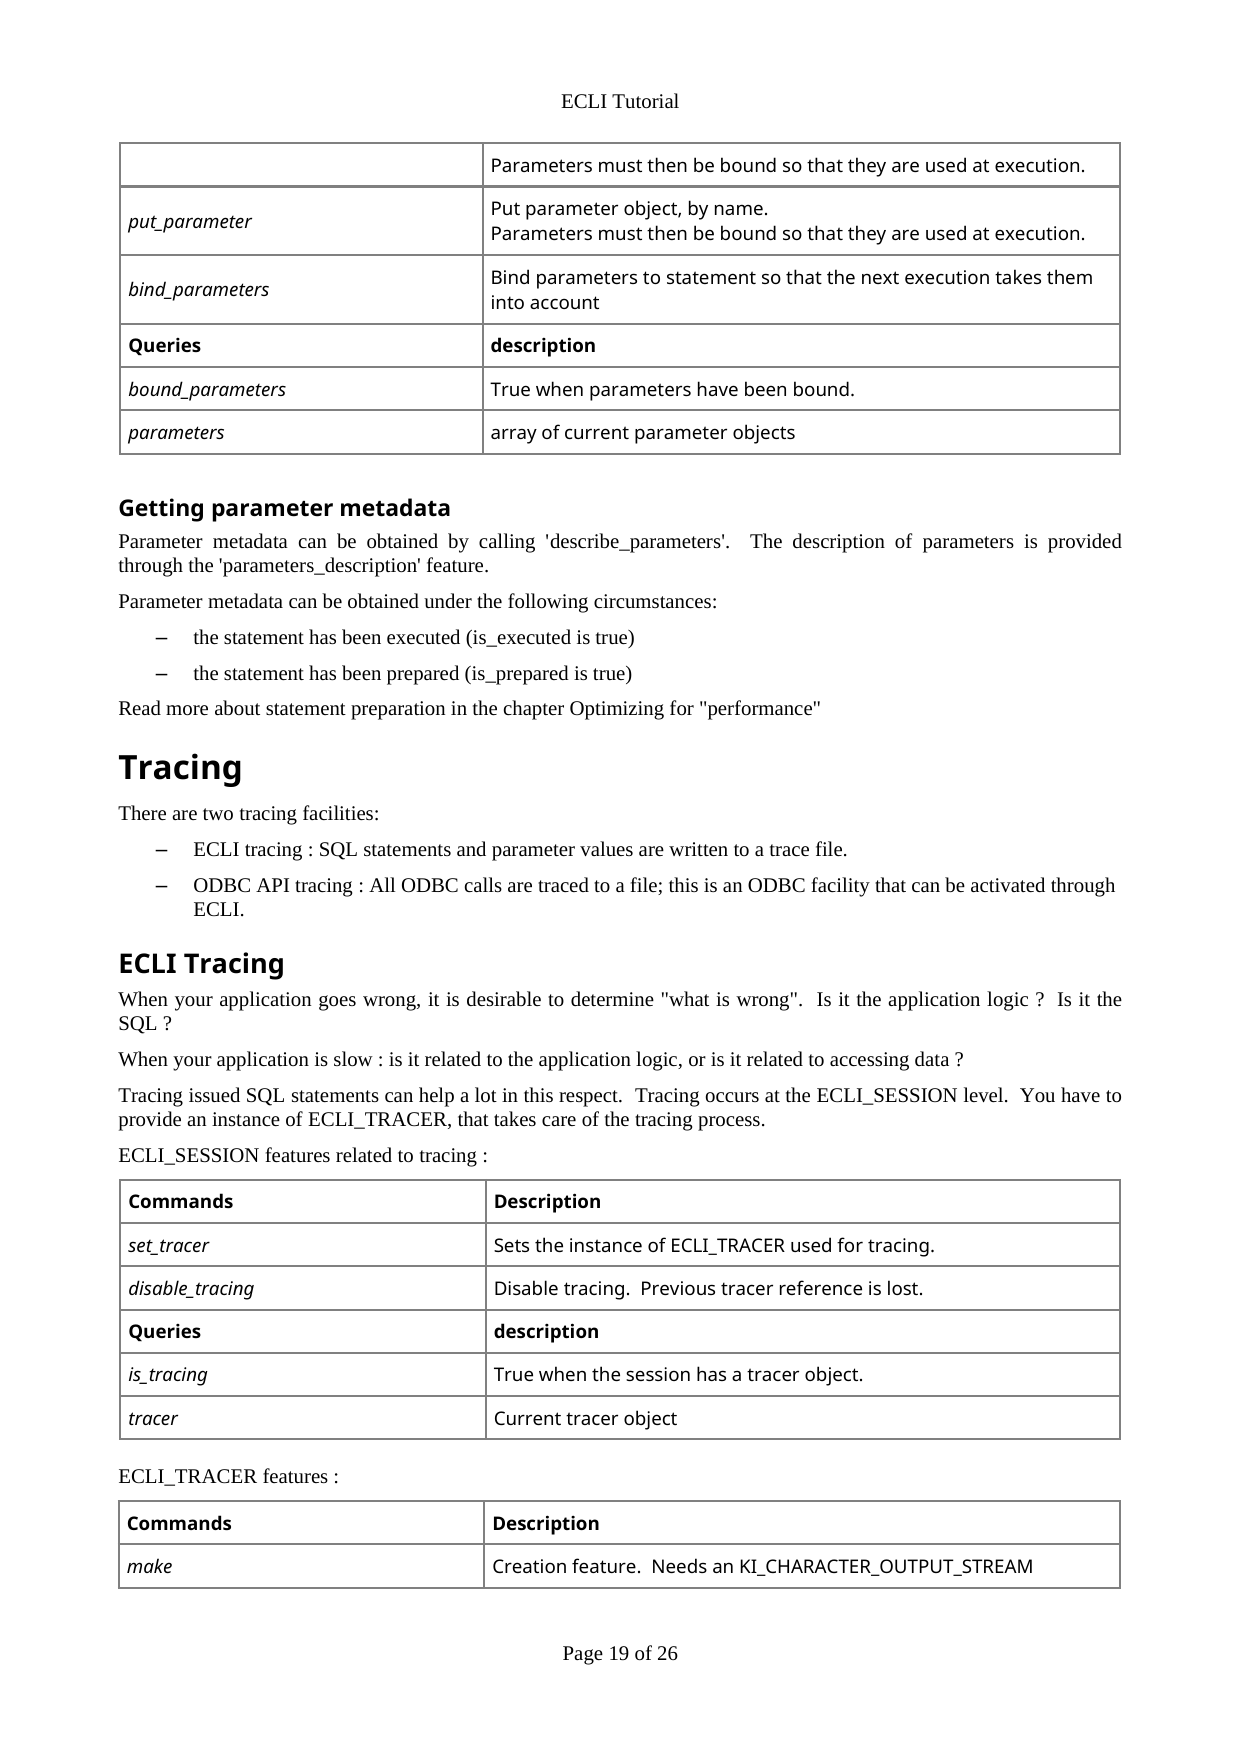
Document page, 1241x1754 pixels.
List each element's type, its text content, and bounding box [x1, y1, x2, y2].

text Parameter metadata can be obtained by calling 'describe_parameters'. The description of parameters is provided through the 'parameters_description' feature. [118, 529, 1122, 577]
text Parameter metadata can be obtained under the following circumstances: [118, 589, 1122, 613]
table_cell Disable tracing. Previous tracer reference is lost. [487, 1267, 1119, 1308]
table_header Description [487, 1181, 1119, 1222]
table_cell [121, 144, 482, 185]
table_cell bound_parameters [121, 368, 482, 409]
table_cell disable_tracing [121, 1267, 485, 1308]
table_cell tracer [121, 1397, 485, 1438]
table_cell put_parameter [121, 188, 482, 254]
table_cell description [484, 325, 1119, 366]
table_header Commands [120, 1502, 483, 1543]
table_cell is_tracing [121, 1354, 485, 1395]
text ECLI_TRACER features : [118, 1440, 1122, 1488]
text ECLI_SESSION features related to tracing : [118, 1143, 1122, 1167]
list the statement has been prepared (is_prepared is true) [156, 661, 1122, 684]
list the statement has been executed (is_executed is true) [156, 625, 1122, 649]
table_cell Parameters must then be bound so that they are used at execution. [484, 144, 1119, 185]
table_cell Queries [121, 325, 482, 366]
list ODBC API tracing : All ODBC calls are traced to a file; this is an ODBC facility that can be activated through ECLI. [156, 873, 1122, 921]
text When your application goes wrong, it is desirable to determine "what is wrong". Is it the application logic ? Is it the SQL ? [118, 987, 1122, 1035]
table_cell True when the session has a tracer object. [487, 1354, 1119, 1395]
table_cell array of current parameter objects [484, 411, 1119, 452]
text There are two tracing facilities: [118, 801, 1122, 825]
table_cell Queries [121, 1311, 485, 1352]
subtitle Getting parameter metadata [118, 492, 1122, 523]
table_header Description [485, 1502, 1119, 1543]
subtitle ECLI Tracing [118, 944, 1122, 981]
subtitle Tracing [118, 744, 1122, 789]
table_cell Bind parameters to statement so that the next execution takes them into account [484, 256, 1119, 323]
table_cell set_tracer [121, 1224, 485, 1265]
text Tracing issued SQL statements can help a lot in this respect. Tracing occurs at the ECLI_SESSION level. You have to provide an instance of ECLI_TRACER, that takes care of the tracing process. [118, 1083, 1122, 1131]
table_cell make [120, 1545, 483, 1587]
table_cell description [487, 1311, 1119, 1352]
text Read more about statement preparation in the chapter Optimizing for "performance" [118, 696, 1122, 720]
table_cell parameters [121, 411, 482, 452]
table_cell Creation feature. Needs an KI_CHARACTER_OUTPUT_STREAM [485, 1545, 1119, 1587]
text When your application is slow : is it related to the application logic, or is it related to accessing data ? [118, 1047, 1122, 1071]
table_cell True when parameters have been bound. [484, 368, 1119, 409]
table_cell Sets the instance of ECLI_TRACER used for tracing. [487, 1224, 1119, 1265]
table_header Commands [121, 1181, 485, 1222]
list ECLI tracing : SQL statements and parameter values are written to a trace file. [156, 837, 1122, 861]
table_cell Current tracer object [487, 1397, 1119, 1438]
table_cell bind_parameters [121, 256, 482, 323]
table_cell Put parameter object, by name. Parameters must then be bound so that they are used at execution. [484, 188, 1119, 254]
